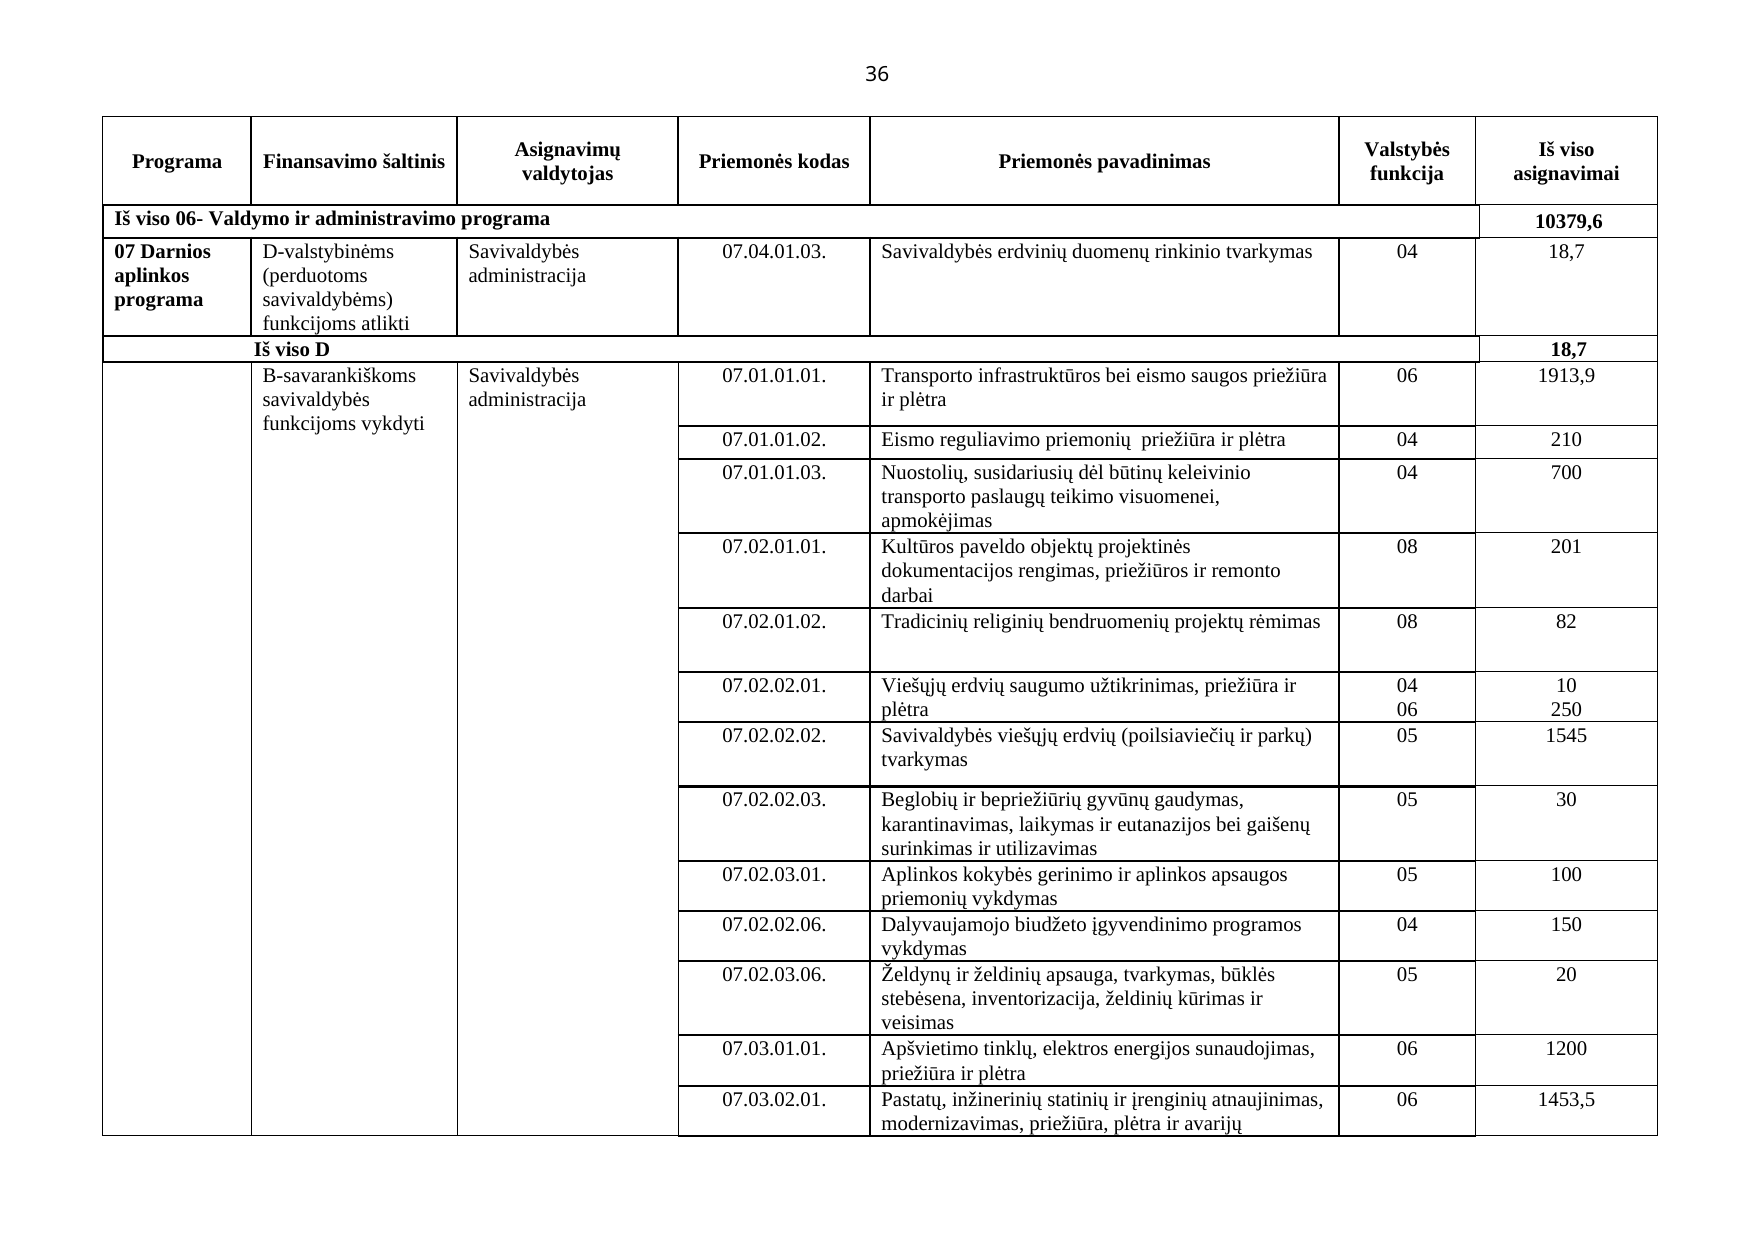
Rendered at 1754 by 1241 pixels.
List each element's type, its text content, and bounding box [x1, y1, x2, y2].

table_cell 04 [1340, 912, 1475, 960]
table_header Priemonės kodas [679, 117, 869, 204]
table_cell 07.02.01.02. [679, 609, 869, 671]
table_cell Eismo reguliavimo priemonių priežiūra ir plėtra [871, 427, 1338, 458]
table_cell 06 [1340, 1036, 1475, 1084]
table_cell Apšvietimo tinklų, elektros energijos sunaudojimas, priežiūra ir plėtra [871, 1036, 1338, 1084]
table_cell Beglobių ir bepriežiūrių gyvūnų gaudymas, karantinavimas, laikymas ir eutanazijos bei gaišenų surinkimas ir utilizavimas [871, 788, 1338, 859]
table_cell 700 [1476, 459, 1657, 532]
table_cell 07.02.02.03. [679, 788, 869, 859]
table_cell Kultūros paveldo objektų projektinės dokumentacijos rengimas, priežiūros ir remonto darbai [871, 534, 1338, 607]
table_cell Aplinkos kokybės gerinimo ir aplinkos apsaugos priemonių vykdymas [871, 862, 1338, 910]
table_cell 06 [1340, 1087, 1475, 1135]
table_cell 18,7 [1480, 336, 1657, 361]
table_cell Želdynų ir želdinių apsauga, tvarkymas, būklės stebėsena, inventorizacija, želdinių kūrimas ir veisimas [871, 962, 1338, 1034]
table_cell Iš viso D [104, 337, 1479, 361]
table_cell 1453,5 [1476, 1086, 1657, 1135]
table_cell 07.04.01.03. [679, 239, 869, 335]
table_cell 10379,6 [1480, 205, 1657, 237]
table_cell Savivaldybės administracija [458, 363, 678, 1135]
table_cell 05 [1340, 862, 1475, 910]
table_cell 07.02.03.06. [679, 962, 869, 1034]
table_cell 05 [1340, 723, 1475, 785]
table_cell 20 [1476, 961, 1657, 1034]
table_header Valstybės funkcija [1340, 117, 1475, 204]
table_cell 1545 [1476, 722, 1657, 785]
table_cell Savivaldybės viešųjų erdvių (poilsiaviečių ir parkų) tvarkymas [871, 723, 1338, 785]
table_cell 07.01.01.02. [679, 427, 869, 458]
table_cell Savivaldybės erdvinių duomenų rinkinio tvarkymas [871, 239, 1338, 335]
table_cell 04 06 [1340, 673, 1475, 721]
table_cell 04 [1340, 460, 1475, 532]
table_cell [103, 363, 251, 1135]
table_cell Pastatų, inžinerinių statinių ir įrenginių atnaujinimas, modernizavimas, priežiūra, plėtra ir avarijų [871, 1087, 1338, 1135]
table_header Iš viso asignavimai [1476, 117, 1657, 204]
table_cell 18,7 [1476, 238, 1657, 335]
table_header Asignavimų valdytojas [458, 117, 677, 204]
table_cell 07.03.01.01. [679, 1036, 869, 1084]
table_cell D-valstybinėms (perduotoms savivaldybėms) funkcijoms atlikti [252, 239, 456, 335]
table_cell Nuostolių, susidariusių dėl būtinų keleivinio transporto paslaugų teikimo visuomenei, apmokėjimas [871, 460, 1338, 532]
table_cell B-savarankiškoms savivaldybės funkcijoms vykdyti [252, 363, 457, 1135]
table_cell Dalyvaujamojo biudžeto įgyvendinimo programos vykdymas [871, 912, 1338, 960]
table_header Finansavimo šaltinis [252, 117, 456, 204]
table_cell 08 [1340, 534, 1475, 607]
table_cell Viešųjų erdvių saugumo užtikrinimas, priežiūra ir plėtra [871, 673, 1338, 721]
table_cell 1200 [1476, 1035, 1657, 1084]
table_cell 07.01.01.03. [679, 460, 869, 532]
table_cell 100 [1476, 861, 1657, 910]
table_cell 210 [1476, 426, 1657, 458]
table_header Priemonės pavadinimas [871, 117, 1338, 204]
table_cell Tradicinių religinių bendruomenių projektų rėmimas [871, 609, 1338, 671]
table_cell 07.02.03.01. [679, 862, 869, 910]
table_cell 04 [1340, 427, 1475, 458]
table_cell 05 [1340, 962, 1475, 1034]
table_cell 07.01.01.01. [679, 363, 869, 425]
table_cell 82 [1476, 608, 1657, 671]
table_cell 201 [1476, 533, 1657, 607]
table_cell 07.02.01.01. [679, 534, 869, 607]
table_cell 10 250 [1476, 672, 1657, 721]
table_cell 07.03.02.01. [679, 1087, 869, 1135]
table_cell Iš viso 06- Valdymo ir administravimo programa [104, 206, 1479, 237]
table_cell 08 [1340, 609, 1475, 671]
table_cell 30 [1476, 786, 1657, 859]
table_cell 1913,9 [1476, 362, 1657, 425]
table_cell Savivaldybės administracija [458, 239, 677, 335]
table_cell 07.02.02.06. [679, 912, 869, 960]
table_cell 05 [1340, 788, 1475, 859]
table_cell 04 [1340, 239, 1475, 335]
table_cell 07.02.02.02. [679, 723, 869, 785]
table_cell Transporto infrastruktūros bei eismo saugos priežiūra ir plėtra [871, 363, 1338, 425]
table_header Programa [103, 117, 250, 204]
table_cell 150 [1476, 911, 1657, 960]
table_cell 07 Darnios aplinkos programa [104, 239, 250, 335]
table_cell 06 [1340, 363, 1475, 425]
table_cell 07.02.02.01. [679, 673, 869, 721]
